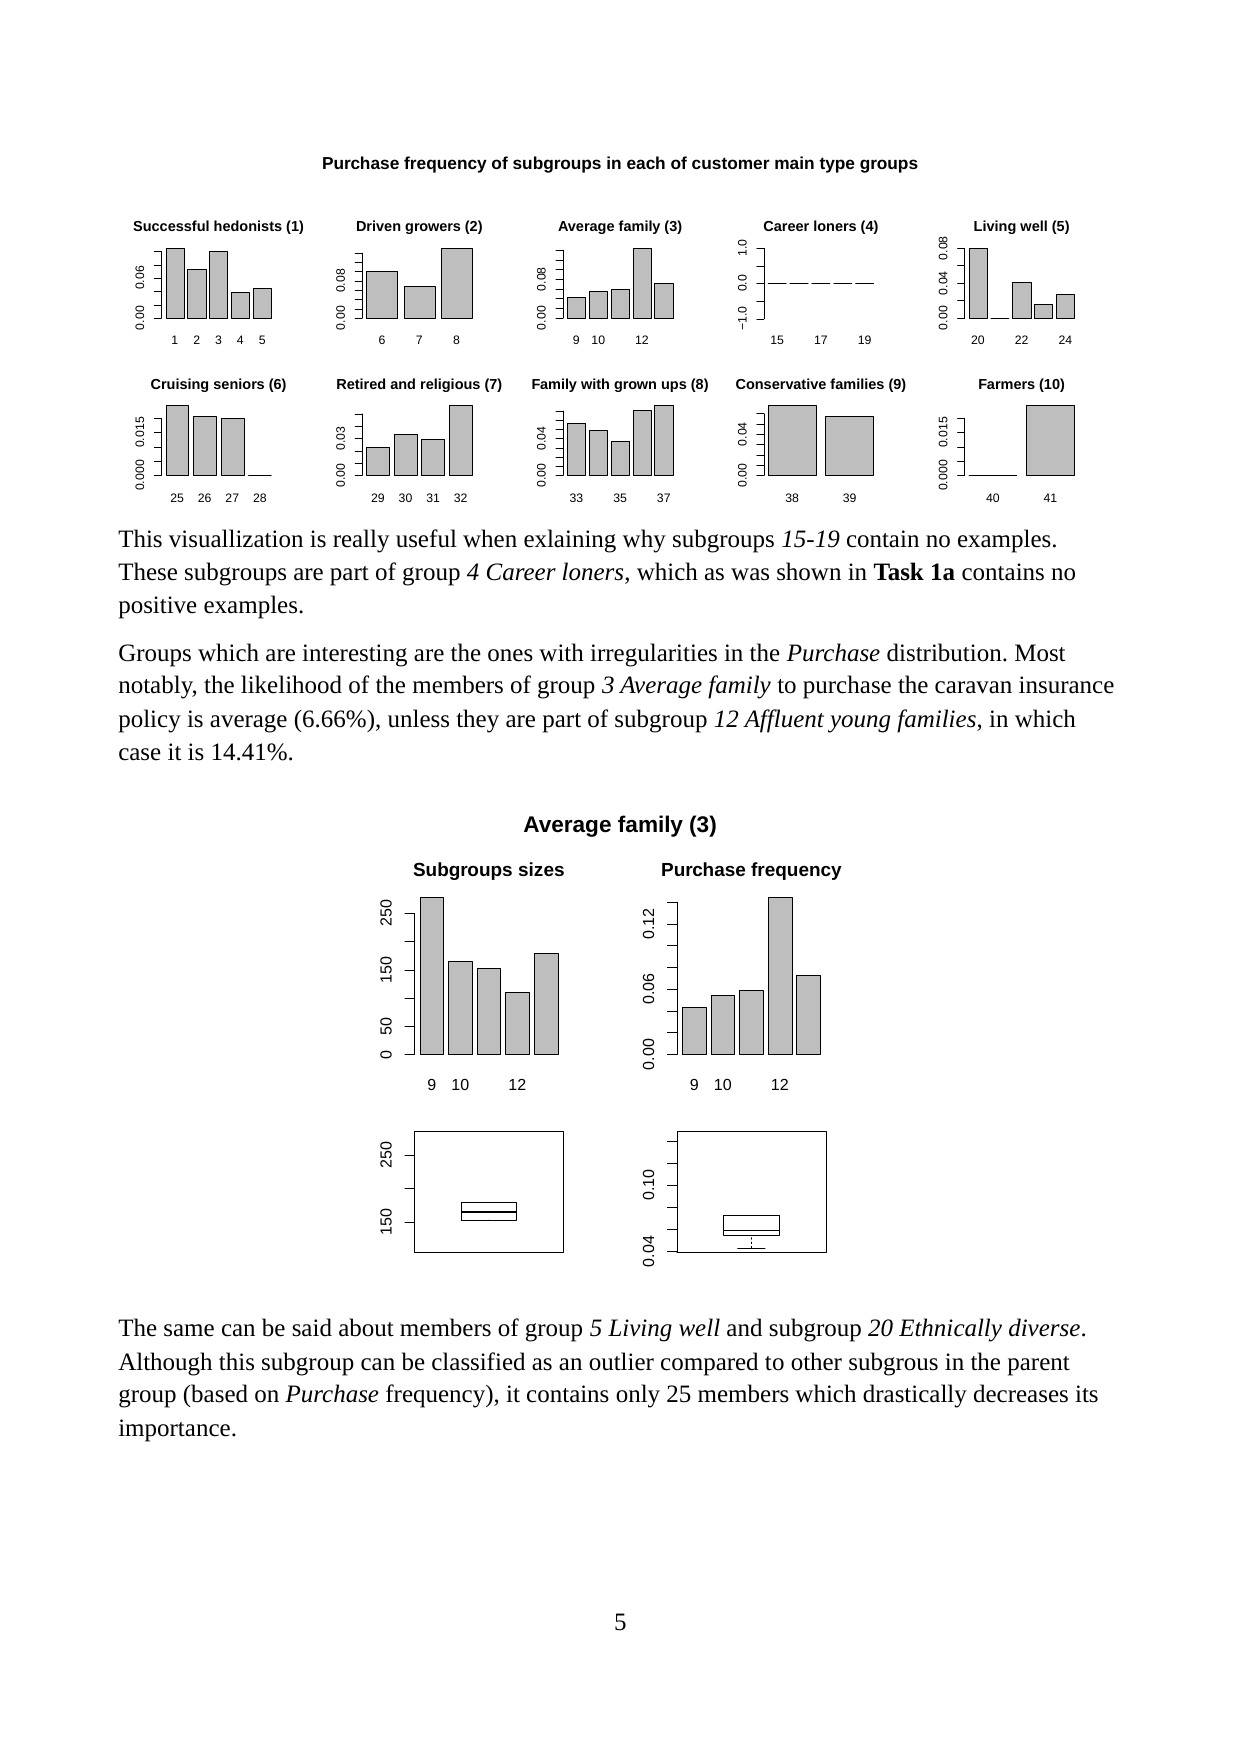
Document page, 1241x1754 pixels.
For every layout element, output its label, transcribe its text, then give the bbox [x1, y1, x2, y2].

text Groups which are interesting are the ones with irregularities in the Purchase distribution. Most notably, the likelihood of the members of group 3 Average family to purchase the caravan insurance policy is average (6.66%), unless they are part of subgroup 12 Affluent young families, in which case it is 14.41%. [118, 638, 1122, 765]
text This visuallization is really useful when exlaining why subgroups 15-19 contain no examples. These subgroups are part of group 4 Career loners, which as was shown in Task 1a contains no positive examples. [118, 520, 1122, 619]
text The same can be said about members of group 5 Living well and subgroup 20 Ethnically diverse. Although this subgroup can be classified as an outlier compared to other subgrous in the parent group (based on Purchase frequency), it contains only 25 members which drastically decreases its importance. [118, 784, 1122, 1441]
